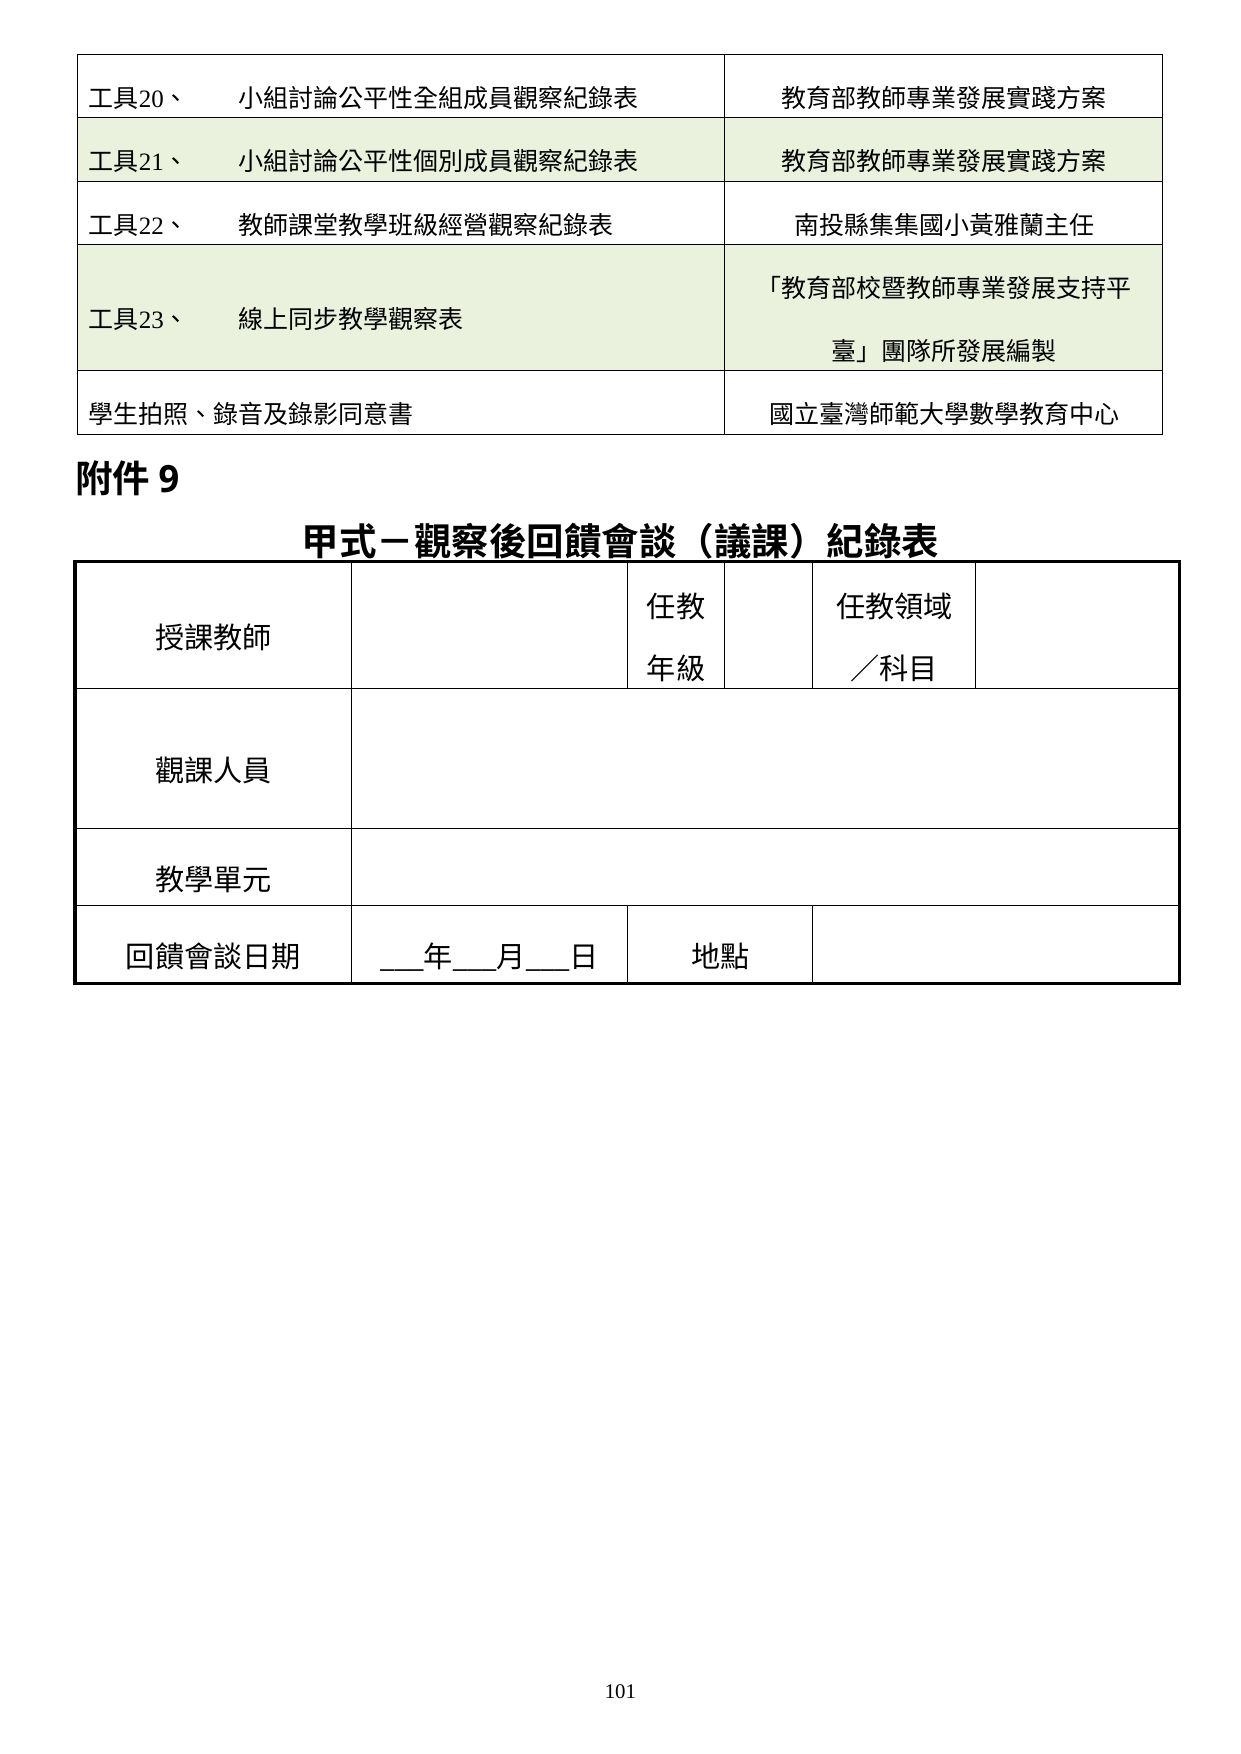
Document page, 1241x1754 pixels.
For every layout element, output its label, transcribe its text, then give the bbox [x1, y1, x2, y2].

table_header [352, 563, 627, 688]
table_cell 教育部教師專業發展實踐方案 [725, 118, 1162, 181]
table_cell 觀課人員 [77, 689, 351, 828]
table_cell 南投縣集集國小黃雅蘭主任 [725, 182, 1162, 244]
table_header [976, 563, 1178, 688]
table_cell 「教育部校暨教師專業發展支持平臺」團隊所發展編製 [725, 245, 1162, 370]
table_header [725, 563, 812, 688]
table_header 任教年級 [628, 563, 724, 688]
table_cell 回饋會談日期 [77, 906, 351, 982]
table_cell 小組討論公平性個別成員觀察紀錄表 [78, 118, 724, 181]
text 附件9 [75, 435, 1165, 497]
table_cell 教學單元 [77, 829, 351, 905]
table_cell [352, 689, 1178, 828]
table_header 任教領域∕科目 [813, 563, 975, 688]
table_cell 小組討論公平性全組成員觀察紀錄表 [78, 55, 724, 117]
table_cell 教育部教師專業發展實踐方案 [725, 55, 1162, 117]
table_header 授課教師 [77, 563, 351, 688]
table_cell [813, 906, 1178, 982]
table_cell 教師課堂教學班級經營觀察紀錄表 [78, 182, 724, 244]
table_cell 國立臺灣師範大學數學教育中心 [725, 371, 1162, 434]
table_cell 學生拍照、錄音及錄影同意書 [78, 371, 724, 434]
table_cell [352, 829, 1178, 905]
table_cell ___年___月___日 [352, 906, 627, 982]
table_cell 地點 [628, 906, 812, 982]
table_cell 線上同步教學觀察表 [78, 245, 724, 370]
text 甲式－觀察後回饋會談（議課）紀錄表 [75, 497, 1165, 560]
